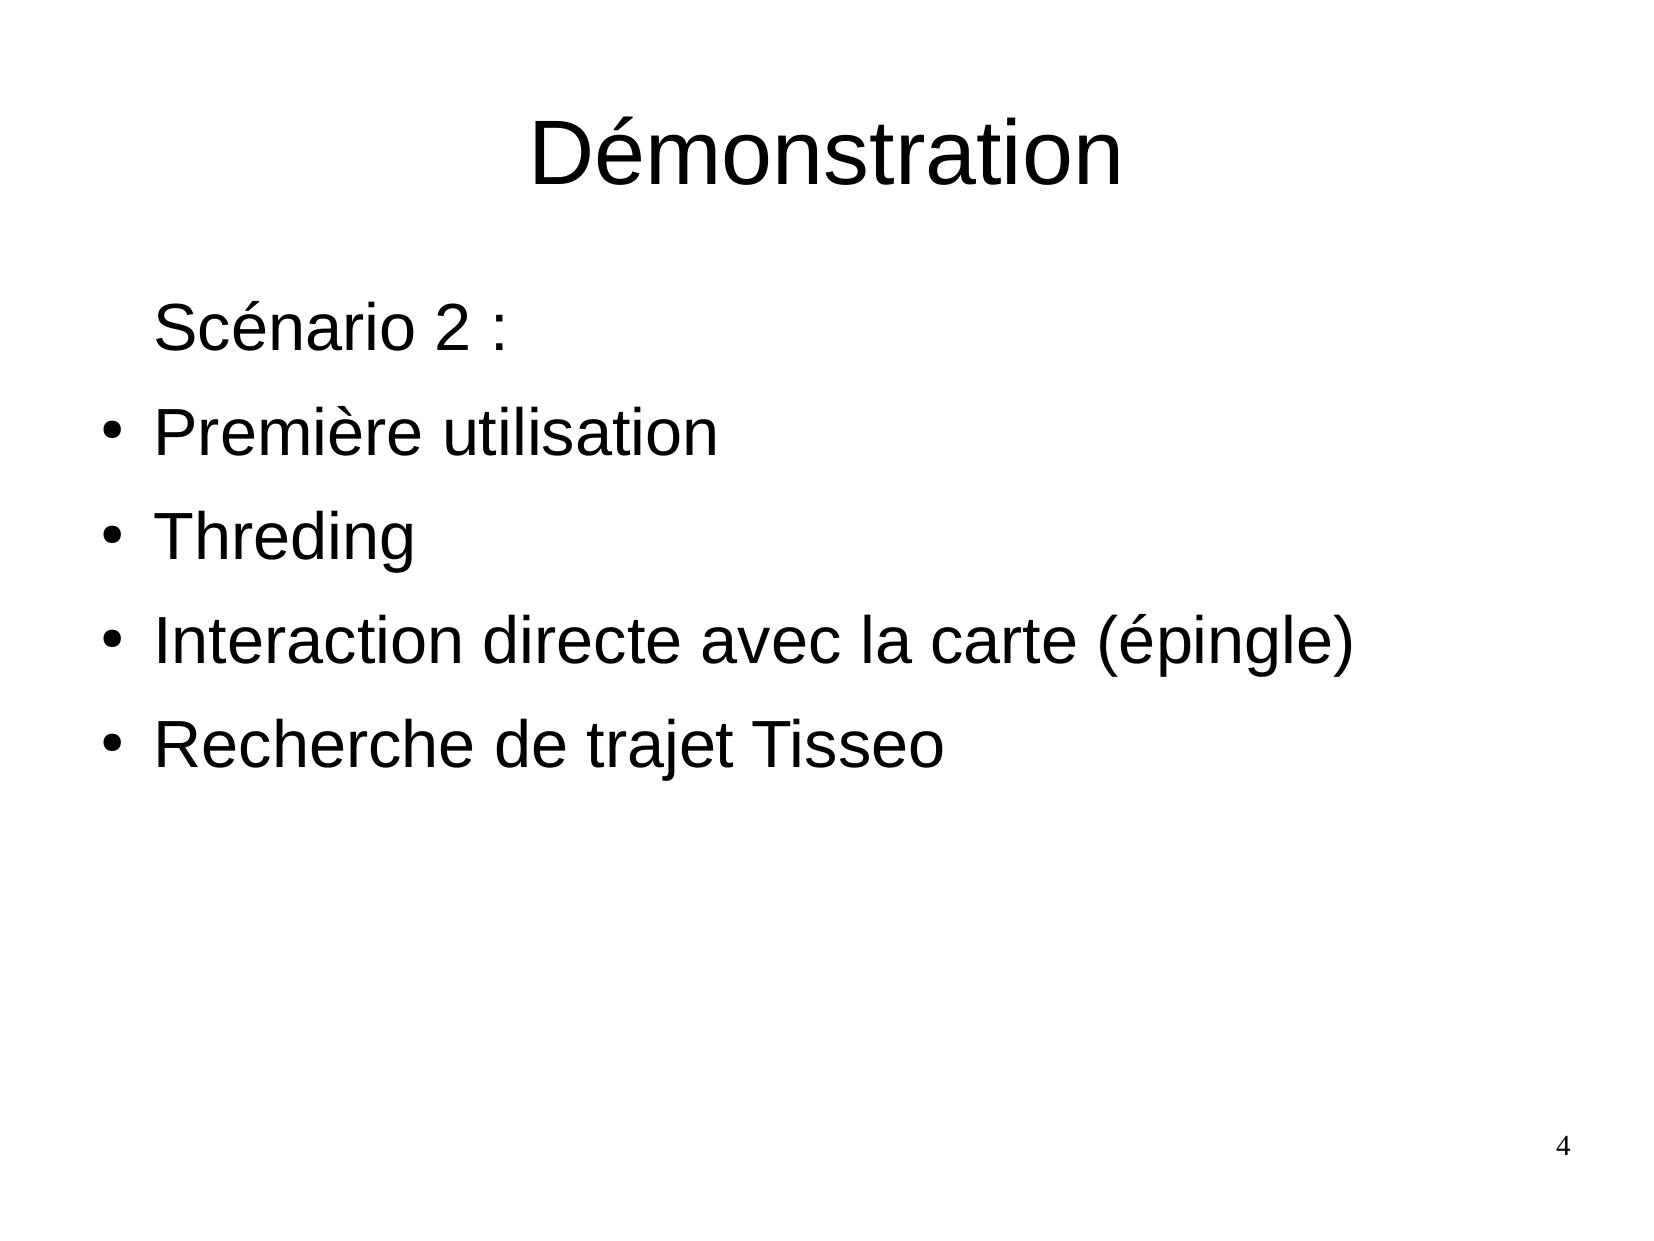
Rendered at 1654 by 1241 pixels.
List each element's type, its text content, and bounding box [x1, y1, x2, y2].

list Scénario 2 : Première utilisation Threding Interaction directe avec la carte (épingle) Recherche de trajet Tisseo [82, 290, 1571, 1010]
title Démonstration [82, 49, 1571, 257]
